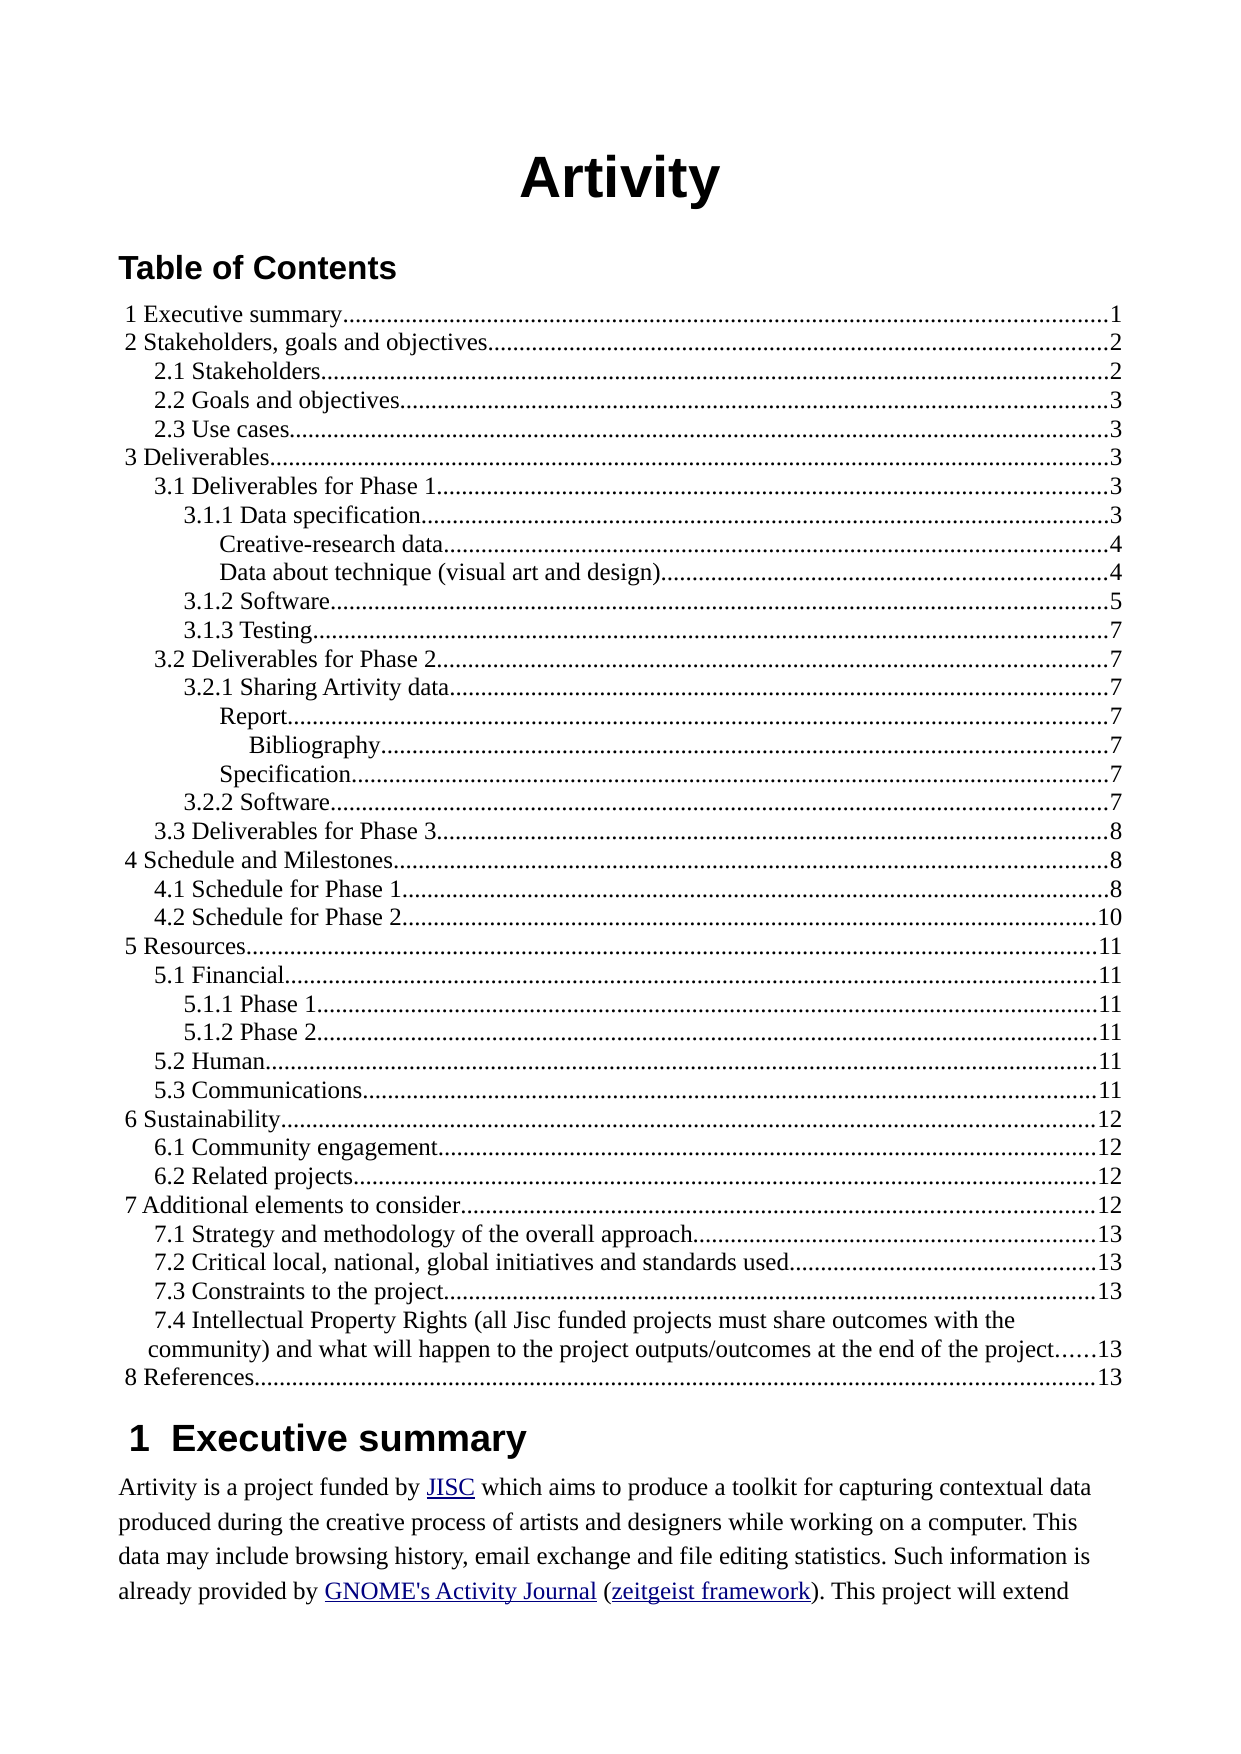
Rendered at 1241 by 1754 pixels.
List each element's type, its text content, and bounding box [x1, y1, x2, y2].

text Report 7 [207, 701, 1122, 730]
text 1 Executive summary 1 [118, 299, 1122, 327]
text 2 Stakeholders, goals and objectives 2 [118, 327, 1122, 356]
text 4.1 Schedule for Phase 1 8 [148, 874, 1122, 902]
text 6.1 Community engagement 12 [148, 1132, 1122, 1161]
text 4 Schedule and Milestones 8 [118, 845, 1122, 874]
text 3.1.2 Software 5 [177, 586, 1122, 615]
text 3 Deliverables 3 [118, 442, 1122, 471]
subtitle Executive summary [118, 1416, 1122, 1460]
text 7.1 Strategy and methodology of the overall approach 13 [148, 1219, 1122, 1247]
text 7.2 Critical local, national, global initiatives and standards used 13 [148, 1247, 1122, 1276]
text 2.1 Stakeholders 2 [148, 356, 1122, 385]
text Creative-research data 4 [207, 529, 1122, 557]
text 3.3 Deliverables for Phase 3 8 [148, 816, 1122, 845]
text 7 Additional elements to consider 12 [118, 1190, 1122, 1219]
text 8 References 13 [118, 1362, 1122, 1391]
text 5.3 Communications 11 [148, 1075, 1122, 1104]
text 5 Resources 11 [118, 931, 1122, 960]
text 3.1 Deliverables for Phase 1 3 [148, 471, 1122, 500]
text 5.2 Human 11 [148, 1046, 1122, 1075]
title Artivity [118, 143, 1122, 210]
text 3.2.1 Sharing Artivity data 7 [177, 672, 1122, 701]
text 7.3 Constraints to the project 13 [148, 1276, 1122, 1305]
text 6.2 Related projects 12 [148, 1161, 1122, 1190]
text 6 Sustainability 12 [118, 1104, 1122, 1132]
text 7.4 Intellectual Property Rights (all Jisc funded projects must share outcomes with the community) and what will happen to the project outputs/outcomes at the end of the project 13 [148, 1305, 1122, 1362]
text 3.1.1 Data specification 3 [177, 500, 1122, 529]
text Artivity is a project funded by JISC which aims to produce a toolkit for capturing contextual data produced during the creative process of artists and designers while working on a computer. This data may include browsing history, email exchange and file editing statistics. Such information is already provided by GNOME's Activity Journal (zeitgeist framework). This project will extend [118, 1472, 1122, 1604]
text 5.1.1 Phase 1 11 [177, 989, 1122, 1017]
text 3.2 Deliverables for Phase 2 7 [148, 644, 1122, 672]
subtitle Table of Contents [118, 248, 1122, 286]
text 3.1.3 Testing 7 [177, 615, 1122, 644]
text 4.2 Schedule for Phase 2 10 [148, 902, 1122, 931]
text 2.3 Use cases 3 [148, 414, 1122, 442]
text 2.2 Goals and objectives 3 [148, 385, 1122, 414]
text 3.2.2 Software 7 [177, 787, 1122, 816]
text Bibliography 7 [236, 730, 1122, 759]
text Data about technique (visual art and design) 4 [207, 557, 1122, 586]
text 5.1.2 Phase 2 11 [177, 1017, 1122, 1046]
text Specification 7 [207, 759, 1122, 787]
text 5.1 Financial 11 [148, 960, 1122, 989]
